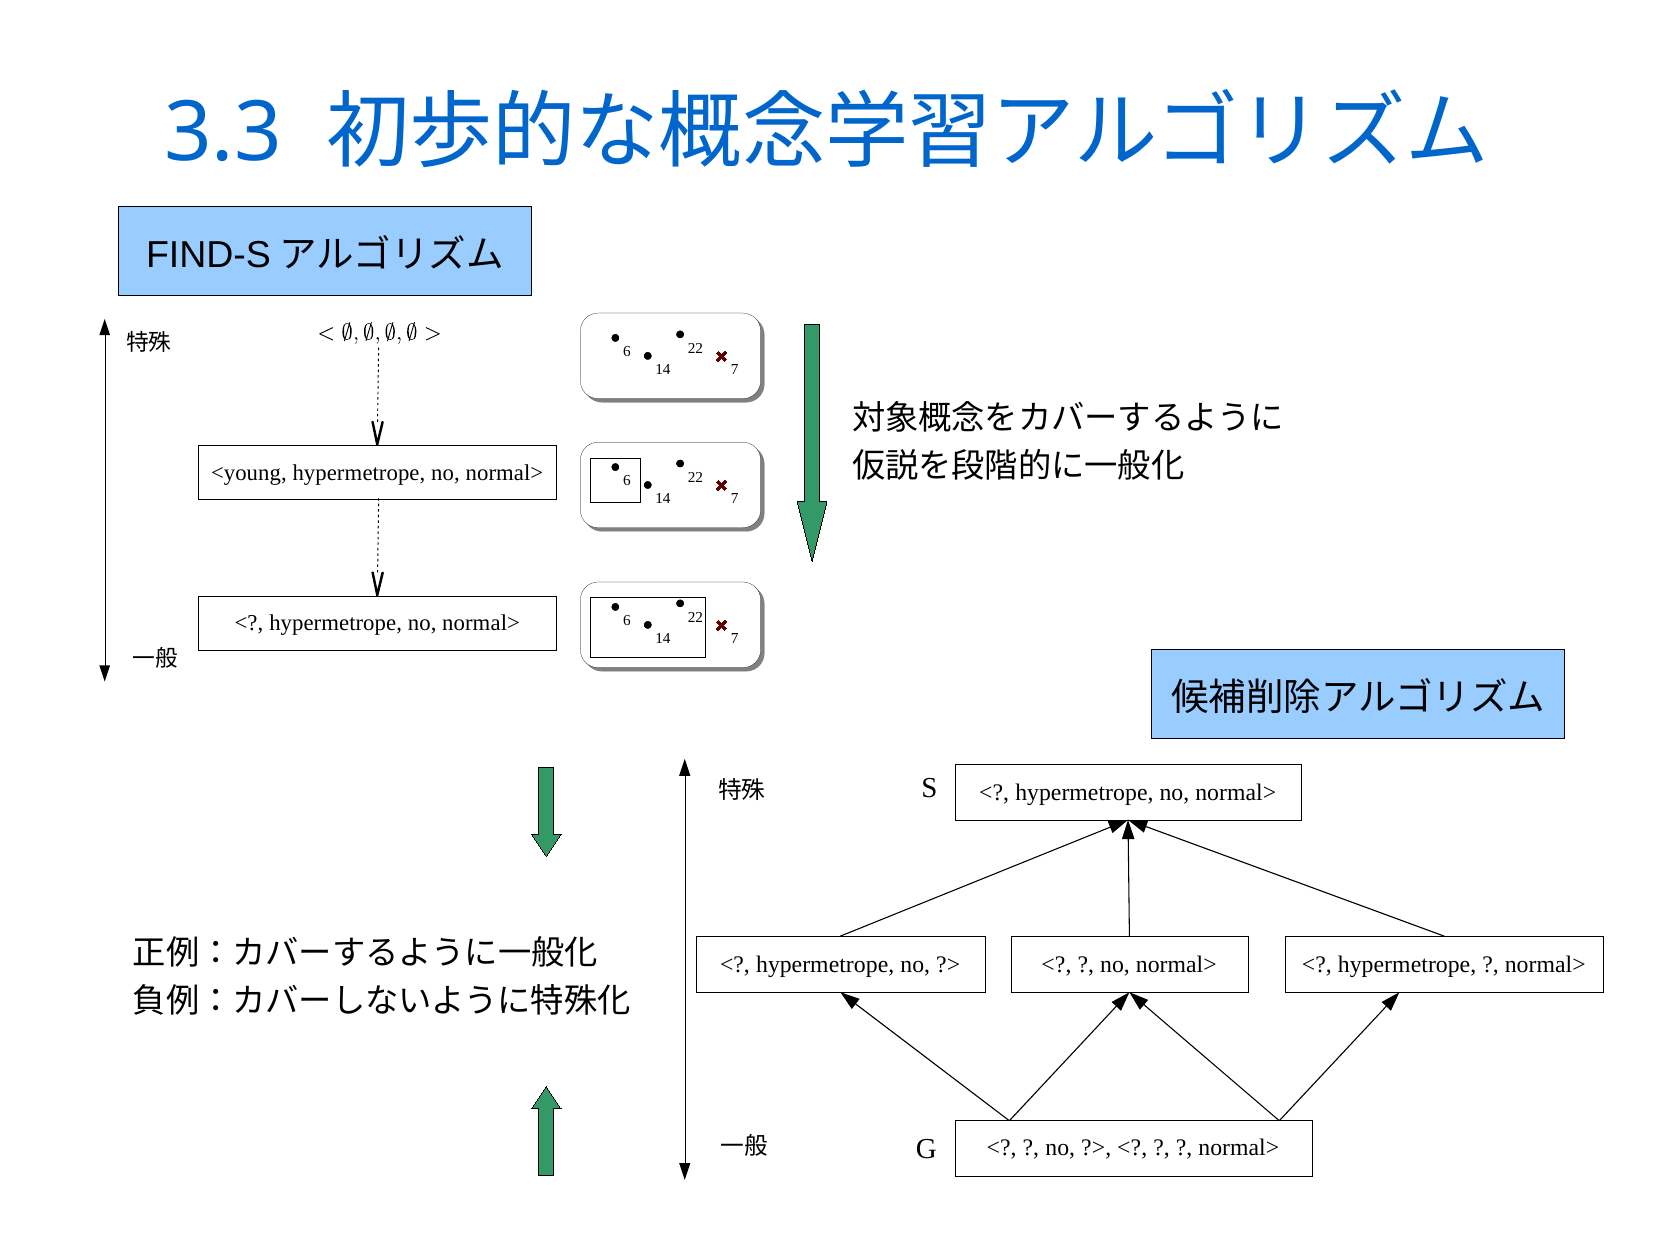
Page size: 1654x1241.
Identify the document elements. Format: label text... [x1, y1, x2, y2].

text_box 候補削除アルゴリズム [1151, 649, 1565, 739]
text_box [531, 1086, 562, 1176]
title 3.3 初歩的な概念学習アルゴリズム [82, 49, 1571, 207]
text_box FIND-Sアルゴリズム [118, 206, 532, 296]
text_box [531, 767, 562, 857]
picture [679, 758, 1606, 1182]
text_box 対象概念をカバーするように 仮説を段階的に一般化 [837, 383, 1300, 499]
picture [99, 312, 768, 685]
text_box 正例：カバーするように一般化 負例：カバーしないように特殊化 [118, 918, 647, 1034]
text_box [797, 324, 827, 562]
